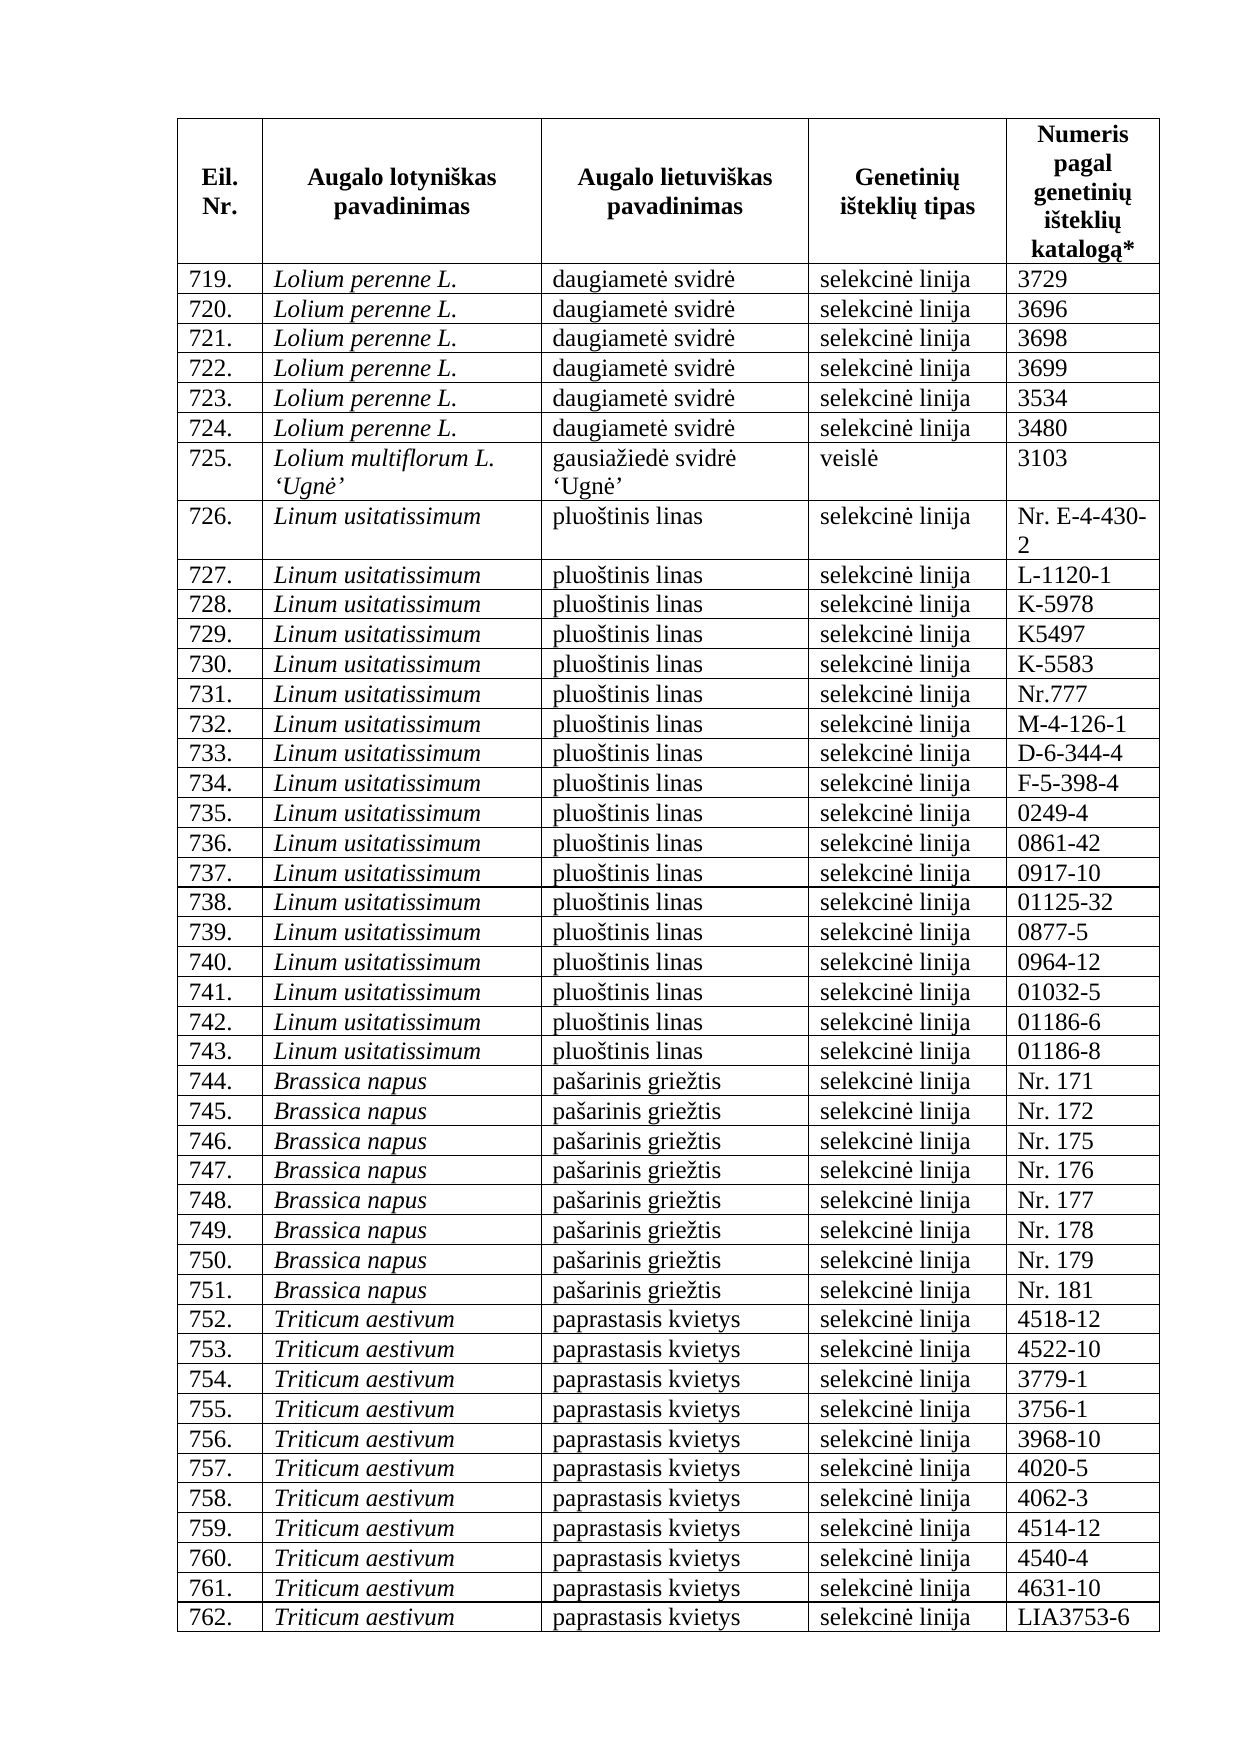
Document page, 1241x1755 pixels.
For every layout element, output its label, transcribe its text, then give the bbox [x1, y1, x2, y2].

table_cell D-6-344-4 [1007, 739, 1159, 767]
table_cell paprastasis kvietys [542, 1513, 808, 1542]
table_cell paprastasis kvietys [542, 1454, 808, 1482]
table_cell Linum usitatissimum [263, 888, 541, 916]
table_cell pašarinis griežtis [542, 1245, 808, 1274]
table_cell 0249-4 [1007, 798, 1159, 827]
table_cell 735. [178, 798, 262, 827]
table_cell 725. [178, 443, 262, 500]
table_cell 730. [178, 649, 262, 678]
table_cell selekcinė linija [809, 1036, 1006, 1065]
table_cell 732. [178, 709, 262, 737]
table_cell 738. [178, 888, 262, 916]
table_cell 719. [178, 264, 262, 293]
table_cell Linum usitatissimum [263, 828, 541, 857]
table_cell 734. [178, 768, 262, 797]
table_cell Triticum aestivum [263, 1603, 541, 1631]
table_cell 746. [178, 1126, 262, 1154]
table_cell pluoštinis linas [542, 619, 808, 648]
table_cell selekcinė linija [809, 353, 1006, 382]
table_cell selekcinė linija [809, 619, 1006, 648]
table_cell Brassica napus [263, 1215, 541, 1244]
table_cell 723. [178, 383, 262, 412]
table_cell 3534 [1007, 383, 1159, 412]
table_header Genetinių išteklių tipas [809, 119, 1006, 263]
table_cell selekcinė linija [809, 1454, 1006, 1482]
table_cell pašarinis griežtis [542, 1096, 808, 1125]
table_cell Nr. E-4-430-2 [1007, 501, 1159, 559]
table_cell Brassica napus [263, 1066, 541, 1095]
table_cell 759. [178, 1513, 262, 1542]
table_cell paprastasis kvietys [542, 1573, 808, 1601]
table_cell Lolium perenne L. [263, 413, 541, 442]
table_cell 3480 [1007, 413, 1159, 442]
table_cell pluoštinis linas [542, 947, 808, 976]
table_cell Linum usitatissimum [263, 858, 541, 886]
table_cell Triticum aestivum [263, 1334, 541, 1363]
table_cell 3103 [1007, 443, 1159, 500]
table_cell selekcinė linija [809, 1364, 1006, 1393]
table_cell Brassica napus [263, 1275, 541, 1303]
table_cell 3698 [1007, 324, 1159, 352]
table_cell pluoštinis linas [542, 858, 808, 886]
table_cell pluoštinis linas [542, 590, 808, 618]
table_cell selekcinė linija [809, 679, 1006, 708]
table_cell Triticum aestivum [263, 1394, 541, 1423]
table_cell 750. [178, 1245, 262, 1274]
table_cell pluoštinis linas [542, 501, 808, 559]
table_cell pluoštinis linas [542, 828, 808, 857]
table_cell pluoštinis linas [542, 1036, 808, 1065]
table_cell selekcinė linija [809, 888, 1006, 916]
table_cell selekcinė linija [809, 947, 1006, 976]
table_header Augalo lotyniškas pavadinimas [263, 119, 541, 263]
table_cell 0861-42 [1007, 828, 1159, 857]
table_cell Linum usitatissimum [263, 649, 541, 678]
table_cell 4522-10 [1007, 1334, 1159, 1363]
table_cell selekcinė linija [809, 858, 1006, 886]
table_cell 726. [178, 501, 262, 559]
table_cell daugiametė svidrė [542, 324, 808, 352]
table_cell 742. [178, 1007, 262, 1035]
table_cell pluoštinis linas [542, 560, 808, 588]
table_cell Linum usitatissimum [263, 1036, 541, 1065]
table_cell selekcinė linija [809, 1007, 1006, 1035]
table_cell paprastasis kvietys [542, 1424, 808, 1452]
table_cell 760. [178, 1543, 262, 1572]
table_cell selekcinė linija [809, 1275, 1006, 1303]
table_cell Linum usitatissimum [263, 560, 541, 588]
table_cell Lolium perenne L. [263, 294, 541, 322]
table_cell 4514-12 [1007, 1513, 1159, 1542]
table_cell 736. [178, 828, 262, 857]
table_cell selekcinė linija [809, 1126, 1006, 1154]
table_header Numeris pagal genetinių išteklių katalogą* [1007, 119, 1159, 263]
table_cell selekcinė linija [809, 1245, 1006, 1274]
table_cell 01032-5 [1007, 977, 1159, 1006]
table_header Eil. Nr. [178, 119, 262, 263]
table_cell selekcinė linija [809, 828, 1006, 857]
table_cell 01186-6 [1007, 1007, 1159, 1035]
table_cell L-1120-1 [1007, 560, 1159, 588]
table_cell selekcinė linija [809, 1394, 1006, 1423]
table_cell paprastasis kvietys [542, 1483, 808, 1512]
table_cell 724. [178, 413, 262, 442]
table_cell 4020-5 [1007, 1454, 1159, 1482]
table_cell 743. [178, 1036, 262, 1065]
table_cell Linum usitatissimum [263, 709, 541, 737]
table_cell 4540-4 [1007, 1543, 1159, 1572]
table_cell Brassica napus [263, 1185, 541, 1214]
table_cell K5497 [1007, 619, 1159, 648]
table_cell selekcinė linija [809, 768, 1006, 797]
table_cell pluoštinis linas [542, 679, 808, 708]
table_cell 754. [178, 1364, 262, 1393]
table_cell 747. [178, 1156, 262, 1184]
table_cell Triticum aestivum [263, 1573, 541, 1601]
table_cell pašarinis griežtis [542, 1156, 808, 1184]
table_cell 4062-3 [1007, 1483, 1159, 1512]
table_cell 731. [178, 679, 262, 708]
table_cell Linum usitatissimum [263, 947, 541, 976]
table_cell Lolium perenne L. [263, 383, 541, 412]
table_cell Linum usitatissimum [263, 679, 541, 708]
table_cell pluoštinis linas [542, 798, 808, 827]
table_cell 737. [178, 858, 262, 886]
table_cell 756. [178, 1424, 262, 1452]
table_cell Nr. 171 [1007, 1066, 1159, 1095]
table_cell Nr. 176 [1007, 1156, 1159, 1184]
table_cell selekcinė linija [809, 917, 1006, 946]
table_cell Brassica napus [263, 1126, 541, 1154]
table_cell 739. [178, 917, 262, 946]
table_cell daugiametė svidrė [542, 353, 808, 382]
table_cell Linum usitatissimum [263, 798, 541, 827]
table_cell Nr. 172 [1007, 1096, 1159, 1125]
table_cell 740. [178, 947, 262, 976]
table_cell Brassica napus [263, 1096, 541, 1125]
table_cell 720. [178, 294, 262, 322]
table_cell Triticum aestivum [263, 1543, 541, 1572]
table_cell 755. [178, 1394, 262, 1423]
table_cell selekcinė linija [809, 383, 1006, 412]
table_cell pluoštinis linas [542, 768, 808, 797]
table_cell 3699 [1007, 353, 1159, 382]
table_cell selekcinė linija [809, 294, 1006, 322]
table_cell selekcinė linija [809, 590, 1006, 618]
table_cell 0917-10 [1007, 858, 1159, 886]
table_cell Linum usitatissimum [263, 917, 541, 946]
table_cell Brassica napus [263, 1245, 541, 1274]
table_cell Linum usitatissimum [263, 501, 541, 559]
table_cell selekcinė linija [809, 1513, 1006, 1542]
table_cell 3696 [1007, 294, 1159, 322]
table_cell pašarinis griežtis [542, 1126, 808, 1154]
table_cell selekcinė linija [809, 649, 1006, 678]
table_cell gausiažiedė svidrė ‘Ugnė’ [542, 443, 808, 500]
table_cell pluoštinis linas [542, 709, 808, 737]
table_cell selekcinė linija [809, 1305, 1006, 1333]
table_cell 745. [178, 1096, 262, 1125]
table_cell Triticum aestivum [263, 1513, 541, 1542]
table_cell selekcinė linija [809, 1573, 1006, 1601]
table_header Augalo lietuviškas pavadinimas [542, 119, 808, 263]
table_cell Triticum aestivum [263, 1424, 541, 1452]
table_cell Triticum aestivum [263, 1305, 541, 1333]
table_cell daugiametė svidrė [542, 294, 808, 322]
table_cell M-4-126-1 [1007, 709, 1159, 737]
table_cell pašarinis griežtis [542, 1215, 808, 1244]
table_cell pluoštinis linas [542, 917, 808, 946]
table_cell 721. [178, 324, 262, 352]
table_cell 3968-10 [1007, 1424, 1159, 1452]
table_cell selekcinė linija [809, 560, 1006, 588]
table_cell pluoštinis linas [542, 888, 808, 916]
table_cell 3779-1 [1007, 1364, 1159, 1393]
table_cell selekcinė linija [809, 798, 1006, 827]
table_cell paprastasis kvietys [542, 1364, 808, 1393]
table_cell 757. [178, 1454, 262, 1482]
table_cell Lolium perenne L. [263, 324, 541, 352]
table_cell 749. [178, 1215, 262, 1244]
table_cell 01186-8 [1007, 1036, 1159, 1065]
table_cell pluoštinis linas [542, 649, 808, 678]
table_cell selekcinė linija [809, 1156, 1006, 1184]
table_cell 0964-12 [1007, 947, 1159, 976]
table_cell 741. [178, 977, 262, 1006]
table_cell paprastasis kvietys [542, 1603, 808, 1631]
table_cell Nr. 181 [1007, 1275, 1159, 1303]
table_cell selekcinė linija [809, 1215, 1006, 1244]
table_cell selekcinė linija [809, 1334, 1006, 1363]
table_cell selekcinė linija [809, 1424, 1006, 1452]
table_cell 744. [178, 1066, 262, 1095]
table_cell 727. [178, 560, 262, 588]
table_cell Linum usitatissimum [263, 1007, 541, 1035]
table_cell Lolium perenne L. [263, 264, 541, 293]
table_cell paprastasis kvietys [542, 1394, 808, 1423]
table_cell daugiametė svidrė [542, 383, 808, 412]
table_cell Nr. 178 [1007, 1215, 1159, 1244]
table_cell 728. [178, 590, 262, 618]
table_cell selekcinė linija [809, 1543, 1006, 1572]
table_cell 4631-10 [1007, 1573, 1159, 1601]
table_cell Linum usitatissimum [263, 739, 541, 767]
table_cell LIA3753-6 [1007, 1603, 1159, 1631]
table_cell 0877-5 [1007, 917, 1159, 946]
table_cell selekcinė linija [809, 1096, 1006, 1125]
table_cell 01125-32 [1007, 888, 1159, 916]
table_cell 753. [178, 1334, 262, 1363]
table_cell K-5978 [1007, 590, 1159, 618]
table_cell 761. [178, 1573, 262, 1601]
table_cell selekcinė linija [809, 324, 1006, 352]
table_cell pluoštinis linas [542, 977, 808, 1006]
table_cell selekcinė linija [809, 413, 1006, 442]
table_cell selekcinė linija [809, 1483, 1006, 1512]
table_cell Brassica napus [263, 1156, 541, 1184]
table_cell selekcinė linija [809, 977, 1006, 1006]
table_cell 748. [178, 1185, 262, 1214]
table_cell pašarinis griežtis [542, 1275, 808, 1303]
table_cell 733. [178, 739, 262, 767]
table_cell Triticum aestivum [263, 1454, 541, 1482]
table_cell Lolium multiflorum L. ‘Ugnė’ [263, 443, 541, 500]
table_cell 752. [178, 1305, 262, 1333]
table_cell Linum usitatissimum [263, 590, 541, 618]
table_cell pašarinis griežtis [542, 1185, 808, 1214]
table_cell selekcinė linija [809, 1603, 1006, 1631]
table_cell 722. [178, 353, 262, 382]
table_cell selekcinė linija [809, 1066, 1006, 1095]
table_cell 751. [178, 1275, 262, 1303]
table_cell 3756-1 [1007, 1394, 1159, 1423]
table_cell paprastasis kvietys [542, 1305, 808, 1333]
table_cell Triticum aestivum [263, 1483, 541, 1512]
table_cell veislė [809, 443, 1006, 500]
table_cell K-5583 [1007, 649, 1159, 678]
table_cell pašarinis griežtis [542, 1066, 808, 1095]
table_cell pluoštinis linas [542, 1007, 808, 1035]
table_cell 762. [178, 1603, 262, 1631]
table_cell Nr. 179 [1007, 1245, 1159, 1274]
table_cell Triticum aestivum [263, 1364, 541, 1393]
table_cell paprastasis kvietys [542, 1334, 808, 1363]
table_cell 4518-12 [1007, 1305, 1159, 1333]
table_cell Nr. 177 [1007, 1185, 1159, 1214]
table_cell 729. [178, 619, 262, 648]
table_cell F-5-398-4 [1007, 768, 1159, 797]
table_cell Nr. 175 [1007, 1126, 1159, 1154]
table_cell 758. [178, 1483, 262, 1512]
table_cell Linum usitatissimum [263, 619, 541, 648]
table_cell selekcinė linija [809, 739, 1006, 767]
table_cell selekcinė linija [809, 264, 1006, 293]
table_cell 3729 [1007, 264, 1159, 293]
table_cell Linum usitatissimum [263, 977, 541, 1006]
table_cell paprastasis kvietys [542, 1543, 808, 1572]
table_cell selekcinė linija [809, 709, 1006, 737]
table_cell daugiametė svidrė [542, 413, 808, 442]
table_cell pluoštinis linas [542, 739, 808, 767]
table_cell Linum usitatissimum [263, 768, 541, 797]
table_cell Lolium perenne L. [263, 353, 541, 382]
table_cell selekcinė linija [809, 1185, 1006, 1214]
table_cell daugiametė svidrė [542, 264, 808, 293]
table_cell selekcinė linija [809, 501, 1006, 559]
table_cell Nr.777 [1007, 679, 1159, 708]
